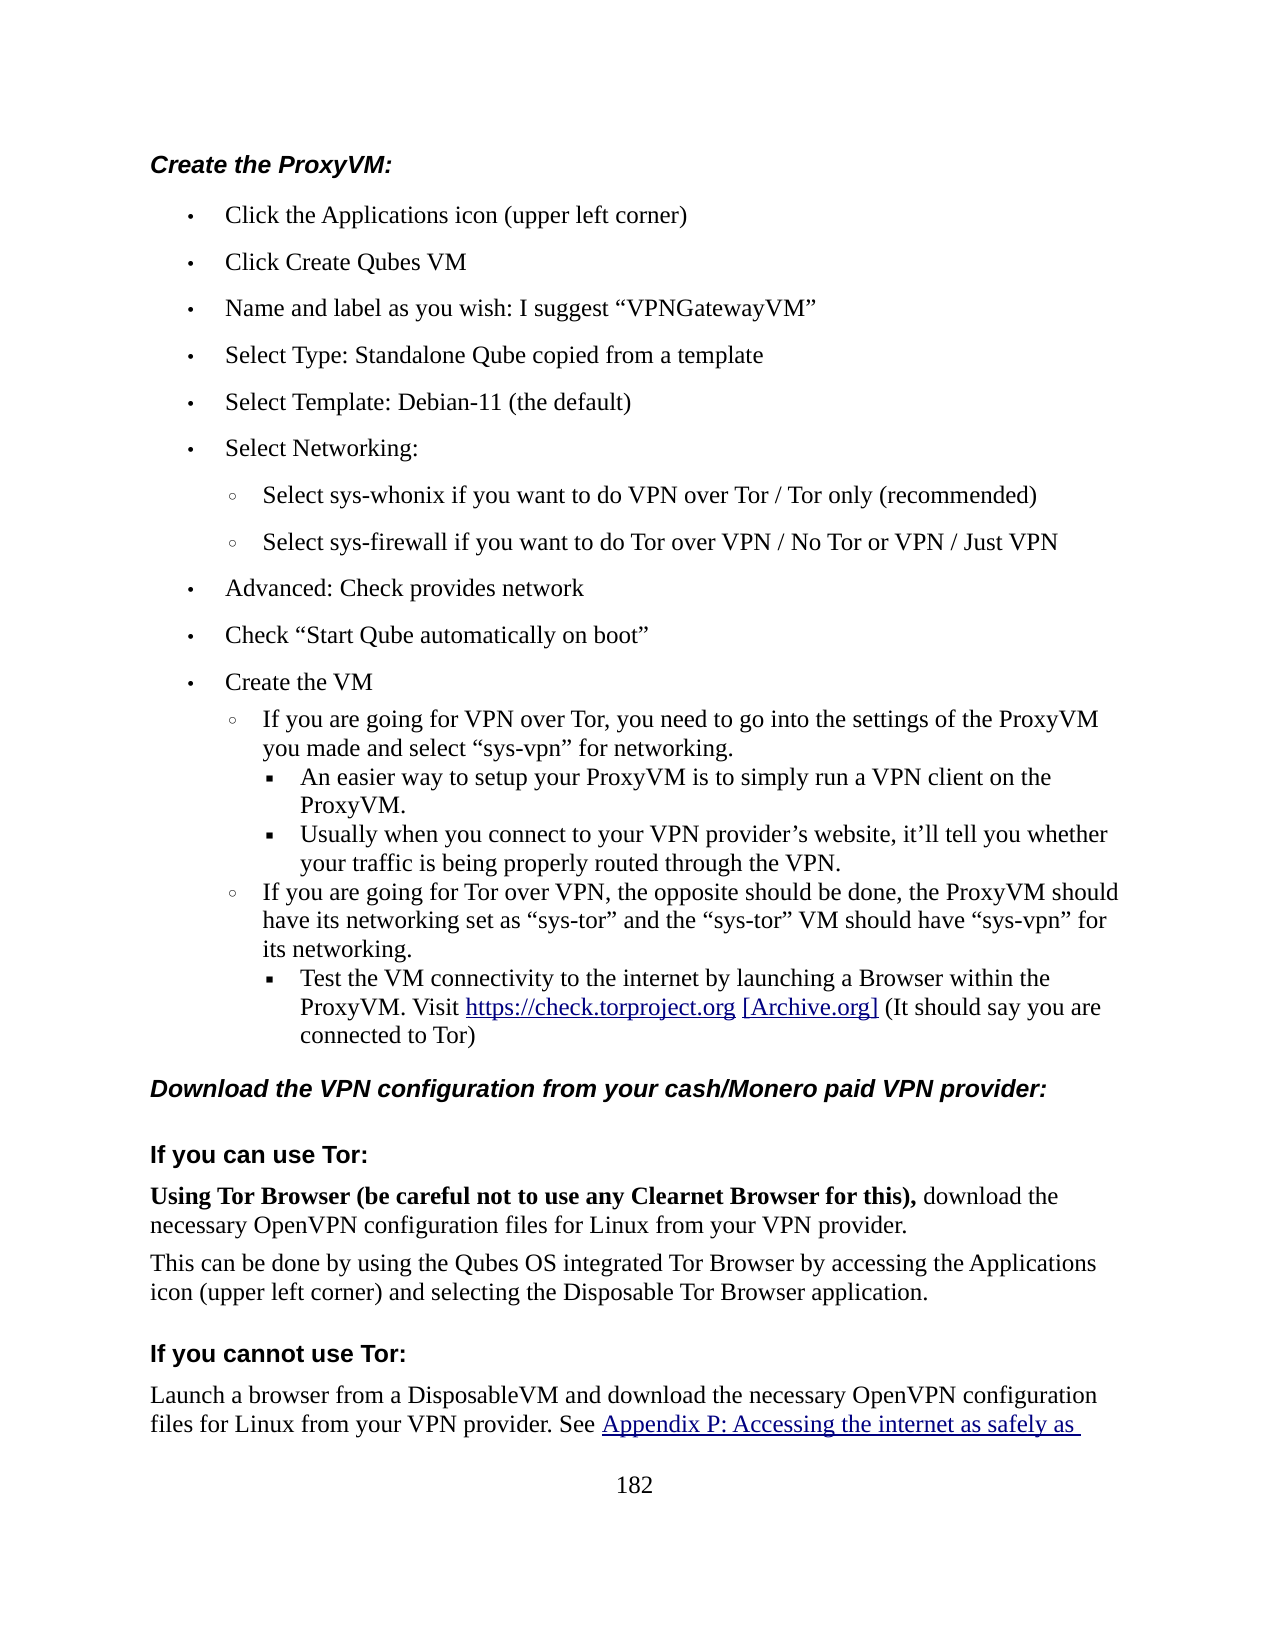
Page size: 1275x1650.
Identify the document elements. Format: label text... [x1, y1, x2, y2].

list An easier way to setup your ProxyVM is to simply run a VPN client on the ProxyVM. [262, 762, 1125, 819]
list Select Type: Standalone Qube copied from a template [187, 340, 1125, 369]
list Click the Applications icon (upper left corner) [187, 200, 1125, 229]
list Select sys-whonix if you want to do VPN over Tor / Tor only (recommended) [225, 480, 1125, 509]
list Create the VM [187, 667, 1125, 695]
list If you are going for VPN over Tor, you need to go into the settings of the ProxyVM you made and select “sys-vpn” for networking. [225, 704, 1125, 762]
text This can be done by using the Qubes OS integrated Tor Browser by accessing the Applications icon (upper left corner) and selecting the Disposable Tor Browser application. [150, 1248, 1125, 1305]
list If you are going for Tor over VPN, the opposite should be done, the ProxyVM should have its networking set as “sys-tor” and the “sys-tor” VM should have “sys-vpn” for its networking. [225, 877, 1125, 963]
list Check “Start Qube automatically on boot” [187, 620, 1125, 649]
list Advanced: Check provides network [187, 573, 1125, 602]
list Click Create Qubes VM [187, 247, 1125, 275]
list Name and label as you wish: I suggest “VPNGatewayVM” [187, 293, 1125, 322]
list Test the VM connectivity to the internet by launching a Browser within the ProxyVM. Visit https://check.torproject.org [Archive.org] (It should say you are connected to Tor) [262, 963, 1125, 1049]
list Usually when you connect to your VPN provider’s website, it’ll tell you whether your traffic is being properly routed through the VPN. [262, 819, 1125, 877]
text Launch a browser from a DisposableVM and download the necessary OpenVPN configuration files for Linux from your VPN provider. See Appendix P: Accessing the internet as safely as [150, 1380, 1125, 1438]
list Select sys-firewall if you want to do Tor over VPN / No Tor or VPN / Just VPN [225, 527, 1125, 555]
subtitle Download the VPN configuration from your cash/Monero paid VPN provider: [150, 1074, 1125, 1103]
subtitle Create the ProxyVM: [150, 150, 1125, 178]
subtitle If you can use Tor: [150, 1140, 1125, 1169]
list Select Template: Debian-11 (the default) [187, 387, 1125, 415]
subtitle If you cannot use Tor: [150, 1339, 1125, 1368]
list Select Networking: [187, 433, 1125, 462]
text Using Tor Browser (be careful not to use any Clearnet Browser for this), download the necessary OpenVPN configuration files for Linux from your VPN provider. [150, 1181, 1125, 1239]
